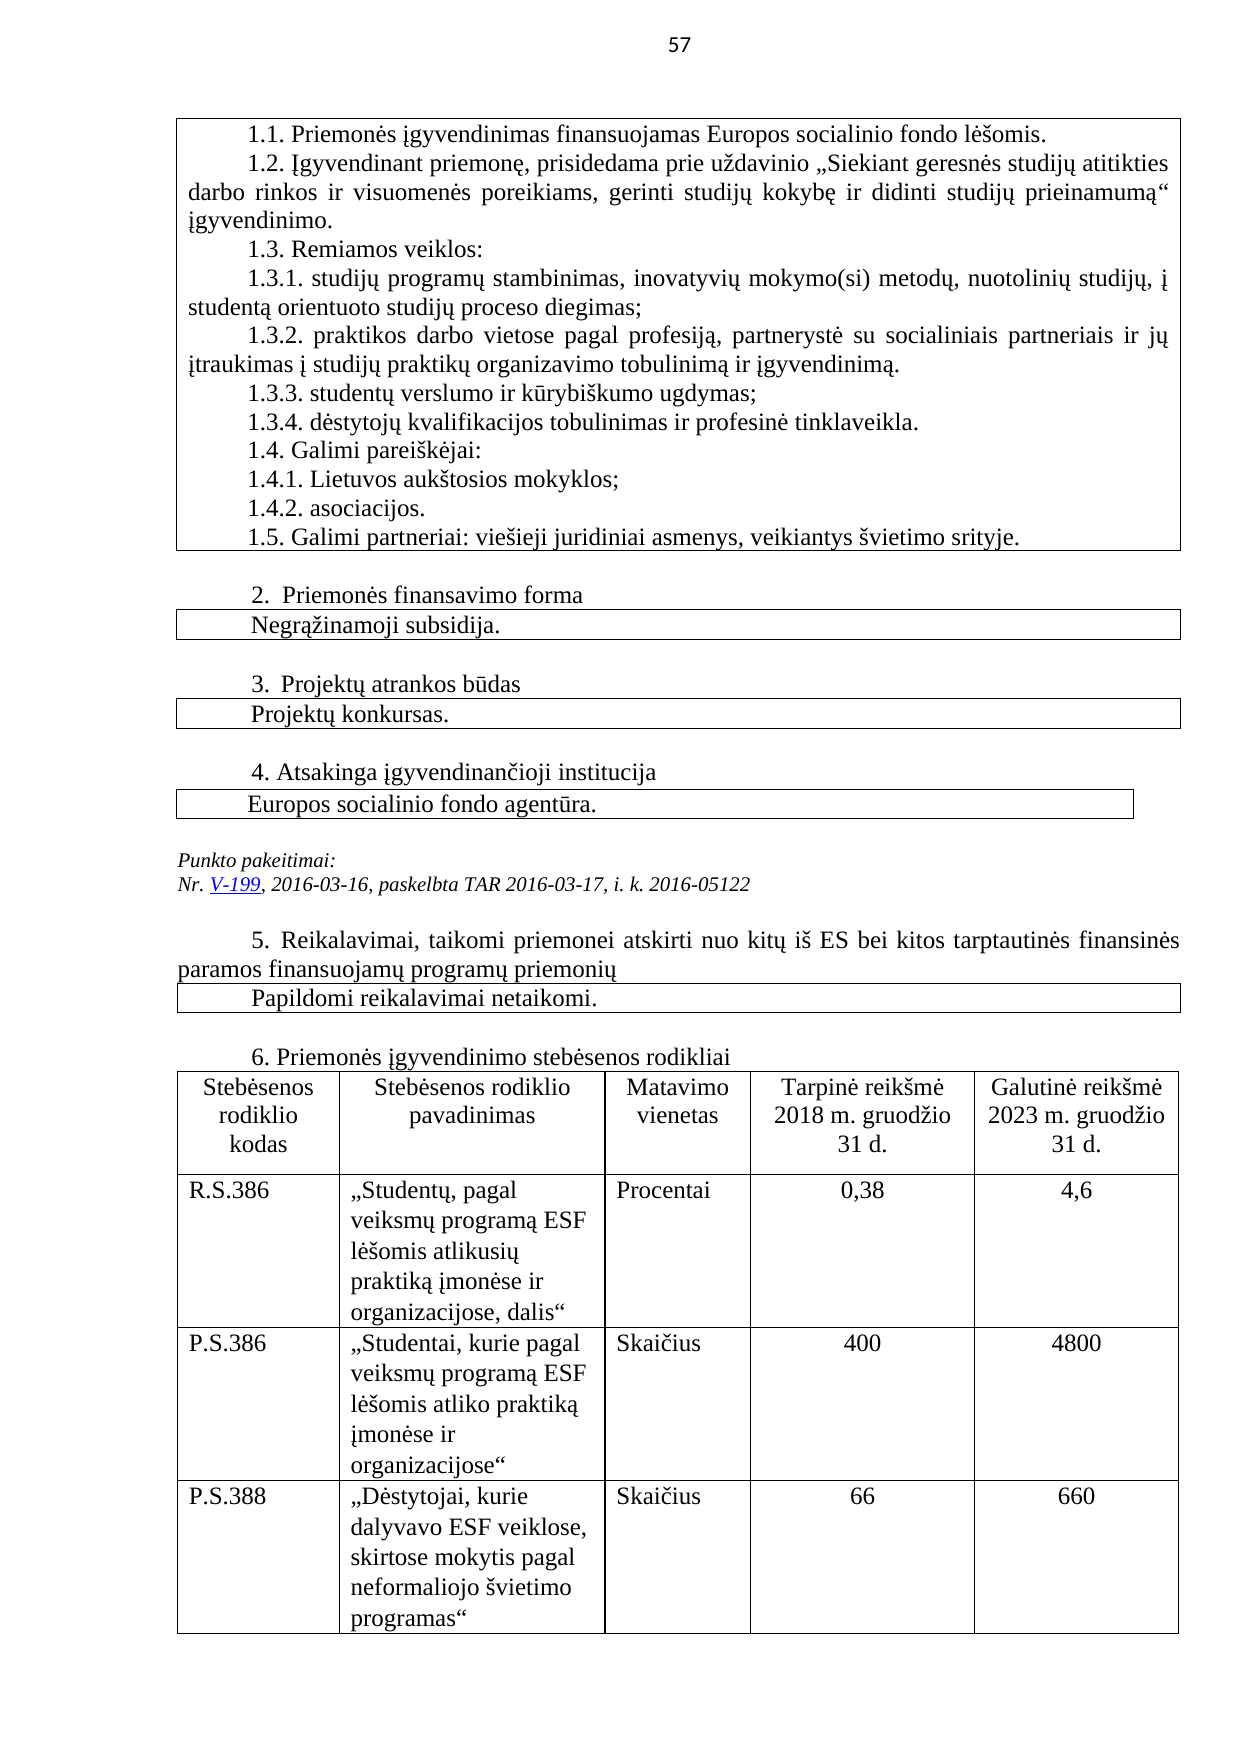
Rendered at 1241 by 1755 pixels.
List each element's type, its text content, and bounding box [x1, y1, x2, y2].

table_cell 4800 [975, 1328, 1178, 1480]
table_header Europos socialinio fondo agentūra. [177, 790, 1133, 818]
table_cell „Dėstytojai, kurie dalyvavo ESF veiklose, skirtose mokytis pagal neformaliojo švietimo programas“ [340, 1481, 604, 1633]
text 3. Projektų atrankos būdas [251, 669, 1181, 698]
text 4. Atsakinga įgyvendinančioji institucija [251, 757, 1181, 786]
table_cell R.S.386 [178, 1175, 339, 1327]
table_cell „Studentai, kurie pagal veiksmų programą ESF lėšomis atliko praktiką įmonėse ir organizacijose“ [340, 1328, 604, 1480]
table_cell 0,38 [751, 1175, 974, 1327]
table_cell 1.2. Įgyvendinant priemonę, prisidedama prie uždavinio „Siekiant geresnės studijų atitikties darbo rinkos ir visuomenės poreikiams, gerinti studijų kokybę ir didinti studijų prieinamumą“ įgyvendinimo. [177, 148, 1180, 234]
table_cell 66 [751, 1481, 974, 1633]
text 2. Priemonės finansavimo forma [251, 580, 1181, 609]
text 5. Reikalavimai, taikomi priemonei atskirti nuo kitų iš ES bei kitos tarptautinės finansinės paramos finansuojamų programų priemonių [177, 925, 1181, 982]
table_header Projektų konkursas. [177, 699, 1180, 728]
table_header Stebėsenos rodiklio kodas [178, 1072, 339, 1174]
table_header Stebėsenos rodiklio pavadinimas [340, 1072, 604, 1174]
table_header Matavimo vienetas [606, 1072, 750, 1174]
text 6. Priemonės įgyvendinimo stebėsenos rodikliai [177, 1042, 1181, 1071]
table_header Negrąžinamoji subsidija. [177, 610, 1180, 639]
table_cell Skaičius [606, 1481, 750, 1633]
table_cell Procentai [606, 1175, 750, 1327]
table_header 1.1. Priemonės įgyvendinimas finansuojamas Europos socialinio fondo lėšomis. [177, 119, 1180, 148]
table_cell P.S.388 [178, 1481, 339, 1633]
table_cell P.S.386 [178, 1328, 339, 1480]
table_cell Skaičius [606, 1328, 750, 1480]
text Punkto pakeitimai: [177, 848, 1181, 872]
table_cell 1.5. Galimi partneriai: viešieji juridiniai asmenys, veikiantys švietimo srityje. [177, 522, 1180, 550]
table_cell „Studentų, pagal veiksmų programą ESF lėšomis atlikusių praktiką įmonėse ir organizacijose, dalis“ [340, 1175, 604, 1327]
table_cell 1.4. Galimi pareiškėjai: 1.4.1. Lietuvos aukštosios mokyklos; 1.4.2. asociacijos. [177, 435, 1180, 522]
table_cell 4,6 [975, 1175, 1178, 1327]
table_header Papildomi reikalavimai netaikomi. [178, 984, 1180, 1012]
table_header Galutinė reikšmė 2023 m. gruodžio 31 d. [975, 1072, 1178, 1174]
table_cell 1.3. Remiamos veiklos: 1.3.1. studijų programų stambinimas, inovatyvių mokymo(si) metodų, nuotolinių studijų, į studentą orientuoto studijų proceso diegimas; 1.3.2. praktikos darbo vietose pagal profesiją, partnerystė su socialiniais partneriais ir jų įtraukimas į studijų praktikų organizavimo tobulinimą ir įgyvendinimą. 1.3.3. studentų verslumo ir kūrybiškumo ugdymas; 1.3.4. dėstytojų kvalifikacijos tobulinimas ir profesinė tinklaveikla. [177, 234, 1180, 435]
text Nr. V-199, 2016-03-16, paskelbta TAR 2016-03-17, i. k. 2016-05122 [177, 872, 1181, 896]
table_cell 400 [751, 1328, 974, 1480]
table_cell 660 [975, 1481, 1178, 1633]
table_header Tarpinė reikšmė 2018 m. gruodžio 31 d. [751, 1072, 974, 1174]
